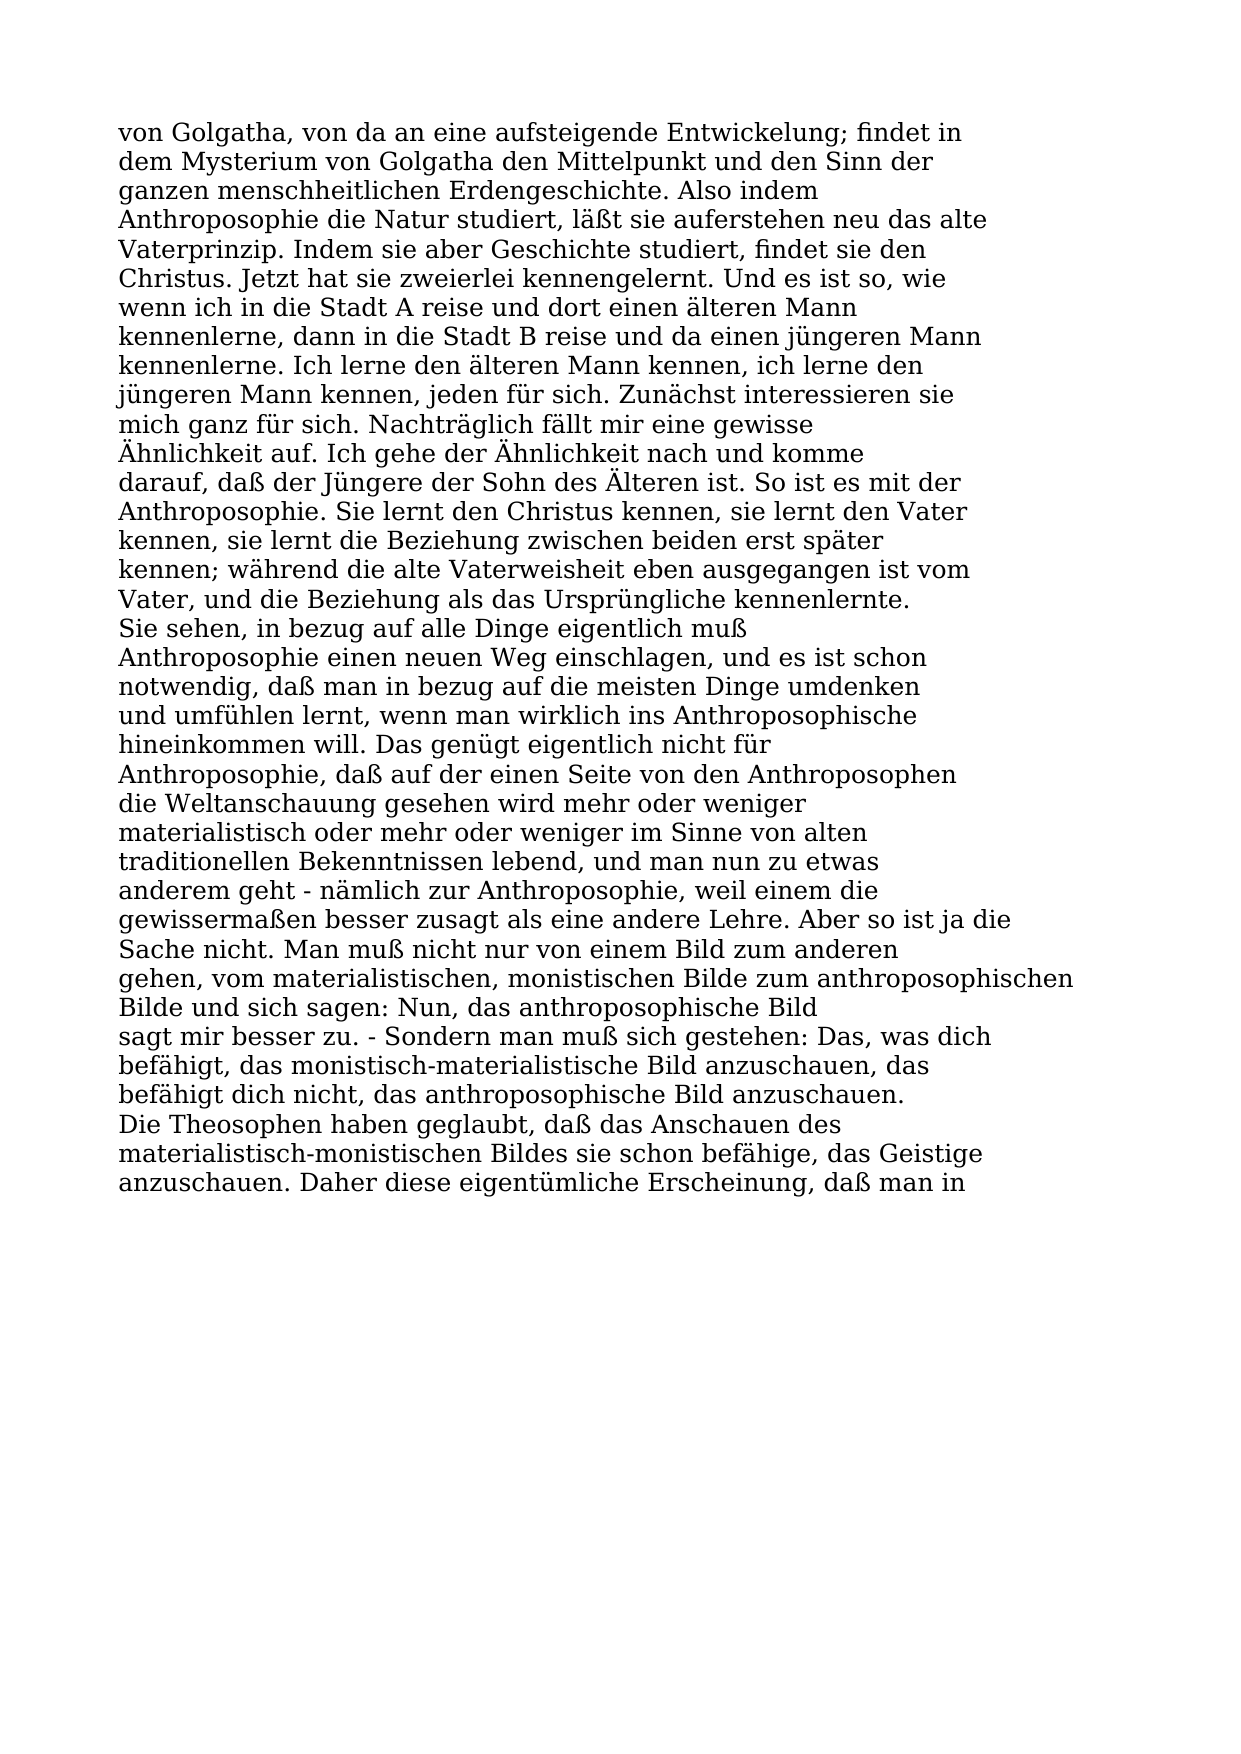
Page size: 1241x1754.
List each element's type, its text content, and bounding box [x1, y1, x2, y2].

text Anthroposophie. Sie lernt den Christus kennen, sie lernt den Vater [118, 497, 1122, 526]
text jüngeren Mann kennen, jeden für sich. Zunächst interessieren sie [118, 381, 1122, 410]
text materialistisch-monistischen Bildes sie schon befähige, das Geistige [118, 1139, 1122, 1168]
text Anthroposophie die Natur studiert, läßt sie auferstehen neu das alte [118, 206, 1122, 235]
text Sie sehen, in bezug auf alle Dinge eigentlich muß [118, 614, 1122, 643]
text kennenlerne. Ich lerne den älteren Mann kennen, ich lerne den [118, 351, 1122, 381]
text gehen, vom materialistischen, monistischen Bilde zum anthroposophischen Bilde und sich sagen: Nun, das anthroposophische Bild [118, 964, 1122, 1022]
text und umfühlen lernt, wenn man wirklich ins Anthroposophische [118, 701, 1122, 731]
text befähigt, das monistisch-materialistische Bild anzuschauen, das [118, 1051, 1122, 1081]
text kennen, sie lernt die Beziehung zwischen beiden erst später [118, 526, 1122, 556]
text Vaterprinzip. Indem sie aber Geschichte studiert, findet sie den [118, 235, 1122, 264]
text Anthroposophie einen neuen Weg einschlagen, und es ist schon [118, 643, 1122, 672]
text traditionellen Bekenntnissen lebend, und man nun zu etwas [118, 847, 1122, 876]
text sagt mir besser zu. - Sondern man muß sich gestehen: Das, was dich [118, 1022, 1122, 1051]
text ganzen menschheitlichen Erdengeschichte. Also indem [118, 176, 1122, 206]
text von Golgatha, von da an eine aufsteigende Entwickelung; findet in [118, 118, 1122, 147]
text kennenlerne, dann in die Stadt B reise und da einen jüngeren Mann [118, 322, 1122, 351]
text Ähnlichkeit auf. Ich gehe der Ähnlichkeit nach und komme [118, 439, 1122, 468]
text materialistisch oder mehr oder weniger im Sinne von alten [118, 818, 1122, 847]
text darauf, daß der Jüngere der Sohn des Älteren ist. So ist es mit der [118, 468, 1122, 497]
text dem Mysterium von Golgatha den Mittelpunkt und den Sinn der [118, 147, 1122, 176]
text anzuschauen. Daher diese eigentümliche Erscheinung, daß man in [118, 1168, 1122, 1197]
text hineinkommen will. Das genügt eigentlich nicht für [118, 731, 1122, 760]
text anderem geht - nämlich zur Anthroposophie, weil einem die [118, 876, 1122, 906]
text Die Theosophen haben geglaubt, daß das Anschauen des [118, 1110, 1122, 1139]
text mich ganz für sich. Nachträglich fällt mir eine gewisse [118, 410, 1122, 439]
text kennen; während die alte Vaterweisheit eben ausgegangen ist vom [118, 556, 1122, 585]
text Vater, und die Beziehung als das Ursprüngliche kennenlernte. [118, 585, 1122, 614]
text gewissermaßen besser zusagt als eine andere Lehre. Aber so ist ja die [118, 906, 1122, 935]
text Sache nicht. Man muß nicht nur von einem Bild zum anderen [118, 935, 1122, 964]
text die Weltanschauung gesehen wird mehr oder weniger [118, 789, 1122, 818]
text befähigt dich nicht, das anthroposophische Bild anzuschauen. [118, 1081, 1122, 1110]
text notwendig, daß man in bezug auf die meisten Dinge umdenken [118, 672, 1122, 701]
text wenn ich in die Stadt A reise und dort einen älteren Mann [118, 293, 1122, 322]
text Anthroposophie, daß auf der einen Seite von den Anthroposophen [118, 760, 1122, 789]
text Christus. Jetzt hat sie zweierlei kennengelernt. Und es ist so, wie [118, 264, 1122, 293]
